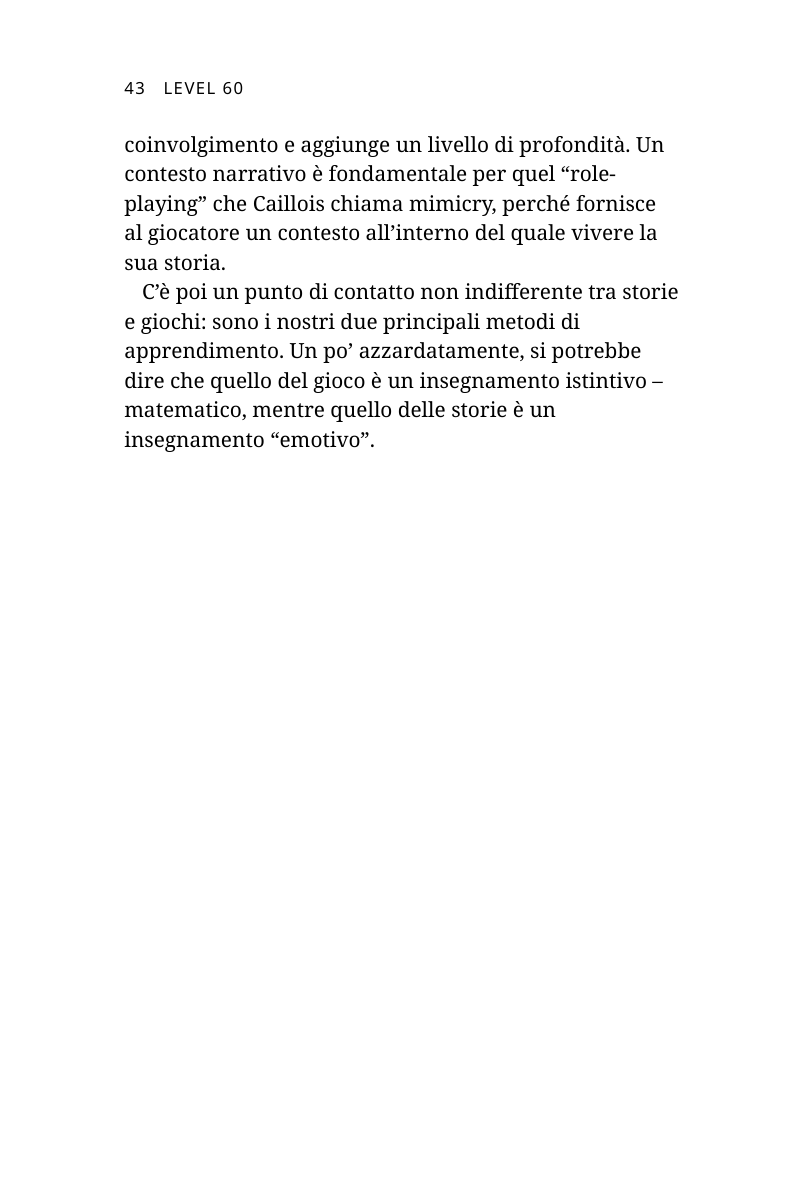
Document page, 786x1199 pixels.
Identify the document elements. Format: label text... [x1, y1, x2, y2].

text C’è poi un punto di contatto non indifferente tra storie e giochi: sono i nostri due principali metodi di apprendimento. Un po’ azzardatamente, si potrebbe dire che quello del gioco è un insegnamento istintivo – matematico, mentre quello delle storie è un insegnamento “emotivo”. [124, 276, 679, 453]
text coinvolgimento e aggiunge un livello di profondità. Un contesto narrativo è fondamentale per quel “role-playing” che Caillois chiama mimicry, perché fornisce al giocatore un contesto all’interno del quale vivere la sua storia. [124, 129, 679, 276]
